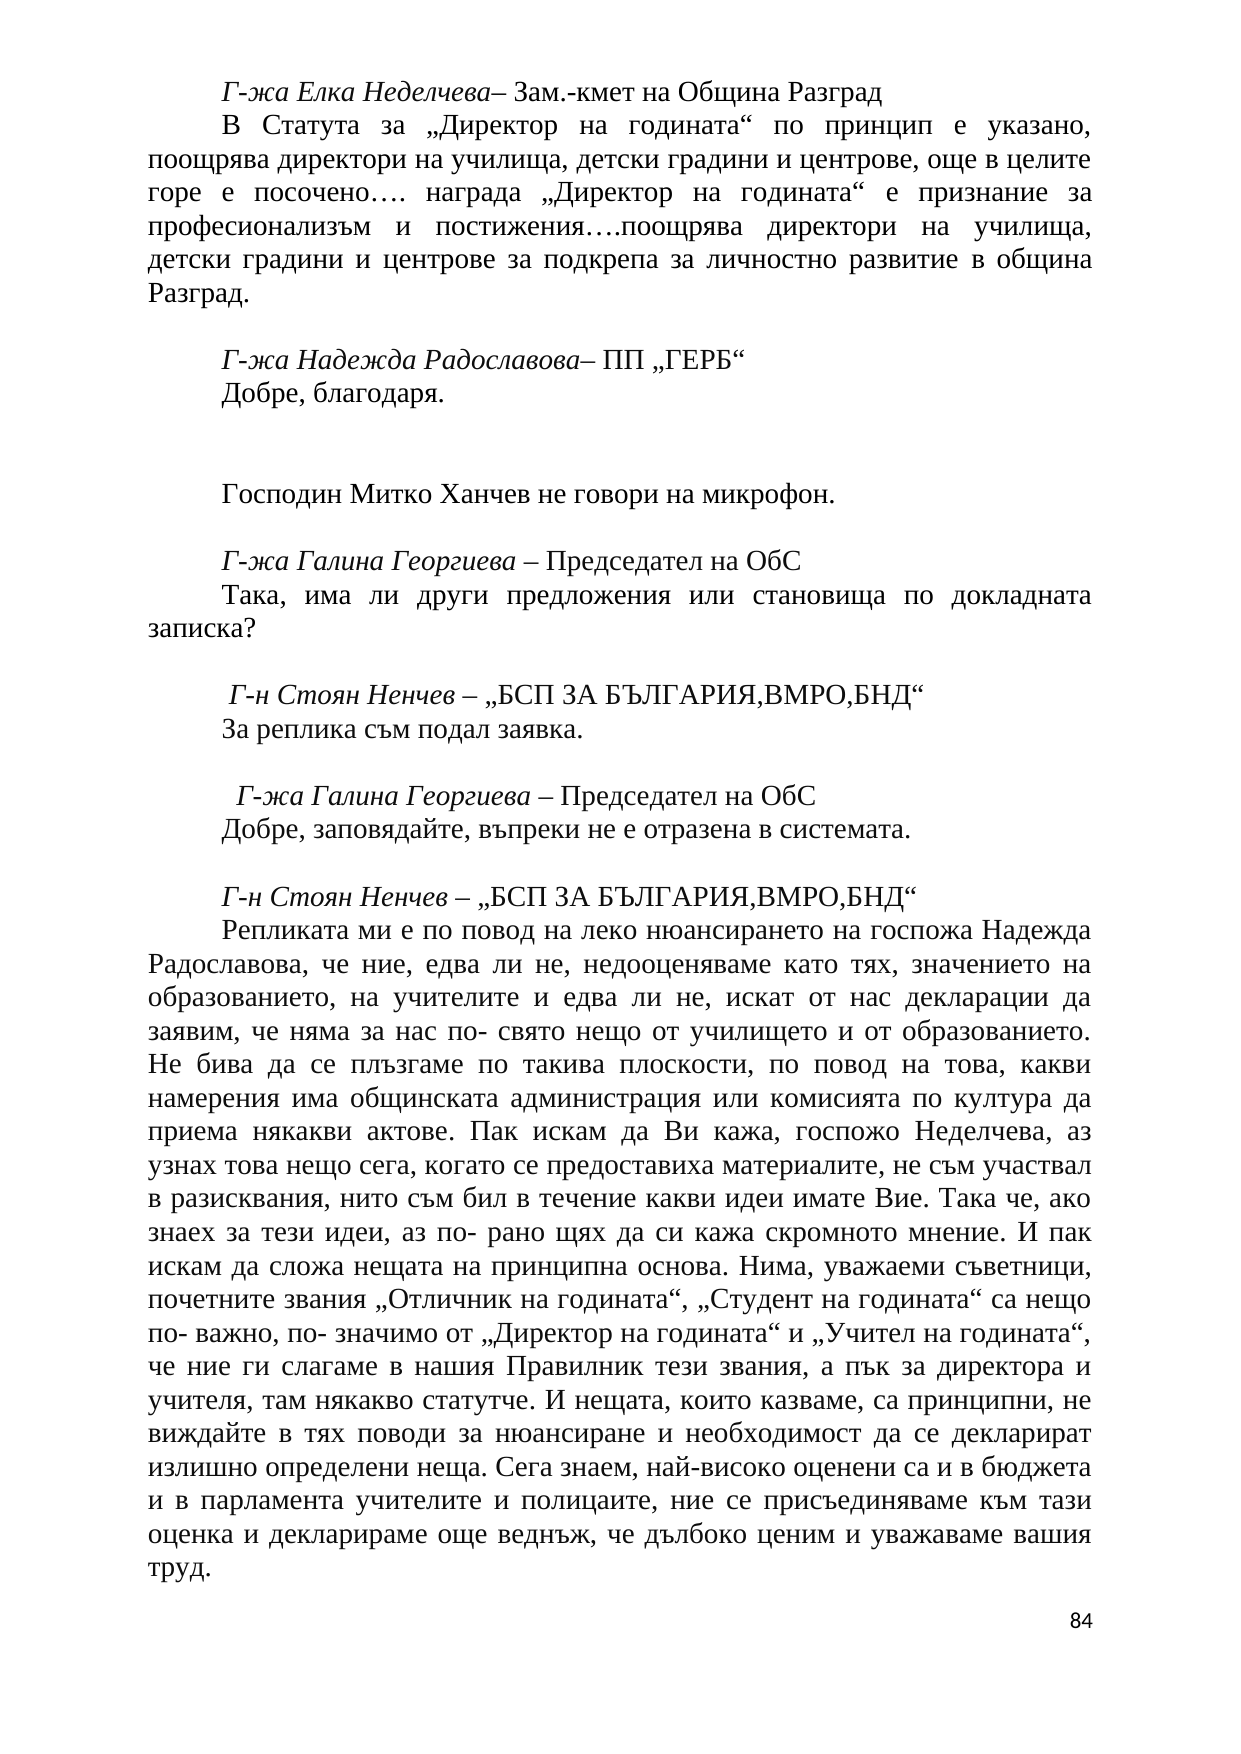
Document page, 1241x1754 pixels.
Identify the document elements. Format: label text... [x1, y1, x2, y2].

text В Статута за „Директор на годината“ по принцип е указано, поощрява директори на училища, детски градини и центрове, още в целите горе е посочено…. награда „Директор на годината“ е признание за професионализъм и постижения….поощрява директори на училища, детски градини и центрове за подкрепа за личностно развитие в община Разград. [148, 107, 1093, 308]
text Така, има ли други предложения или становища по докладната записка? [148, 577, 1093, 644]
text Г-жа Надежда Радославова– ПП „ГЕРБ“ [148, 342, 1093, 376]
text Г-жа Галина Георгиева – Председател на ОбС [148, 543, 1093, 577]
text Г-жа Елка Неделчева– Зам.-кмет на Община Разград [148, 74, 1093, 107]
text Г-н Стоян Ненчев – „БСП ЗА БЪЛГАРИЯ,ВМРО,БНД“ [148, 879, 1093, 912]
text Г-н Стоян Ненчев – „БСП ЗА БЪЛГАРИЯ,ВМРО,БНД“ [148, 677, 1093, 711]
text Добре, заповядайте, въпреки не е отразена в системата. [148, 812, 1093, 845]
text Г-жа Галина Георгиева – Председател на ОбС [148, 778, 1093, 812]
text Господин Митко Ханчев не говори на микрофон. [148, 476, 1093, 510]
text Добре, благодаря. [148, 376, 1093, 409]
text За реплика съм подал заявка. [148, 711, 1093, 744]
text Репликата ми е по повод на леко нюансирането на госпожа Надежда Радославова, че ние, едва ли не, недооценяваме като тях, значението на образованието, на учителите и едва ли не, искат от нас декларации да заявим, че няма за нас по- свято нещо от училището и от образованието. Не бива да се плъзгаме по такива плоскости, по повод на това, какви намерения има общинската администрация или комисията по култура да приема някакви актове. Пак искам да Ви кажа, госпожо Неделчева, аз узнах това нещо сега, когато се предоставиха материалите, не съм участвал в разисквания, нито съм бил в течение какви идеи имате Вие. Така че, ако знаех за тези идеи, аз по- рано щях да си кажа скромното мнение. И пак искам да сложа нещата на принципна основа. Нима, уважаеми съветници, почетните звания „Отличник на годината“, „Студент на годината“ са нещо по- важно, по- значимо от „Директор на годината“ и „Учител на годината“, че ние ги слагаме в нашия Правилник тези звания, а пък за директора и учителя, там някакво статутче. И нещата, които казваме, са принципни, не виждайте в тях поводи за нюансиране и необходимост да се декларират излишно определени неща. Сега знаем, най-високо оценени са и в бюджета и в парламента учителите и полицаите, ние се присъединяваме към тази оценка и декларираме още веднъж, че дълбоко ценим и уважаваме вашия труд. [148, 912, 1093, 1583]
